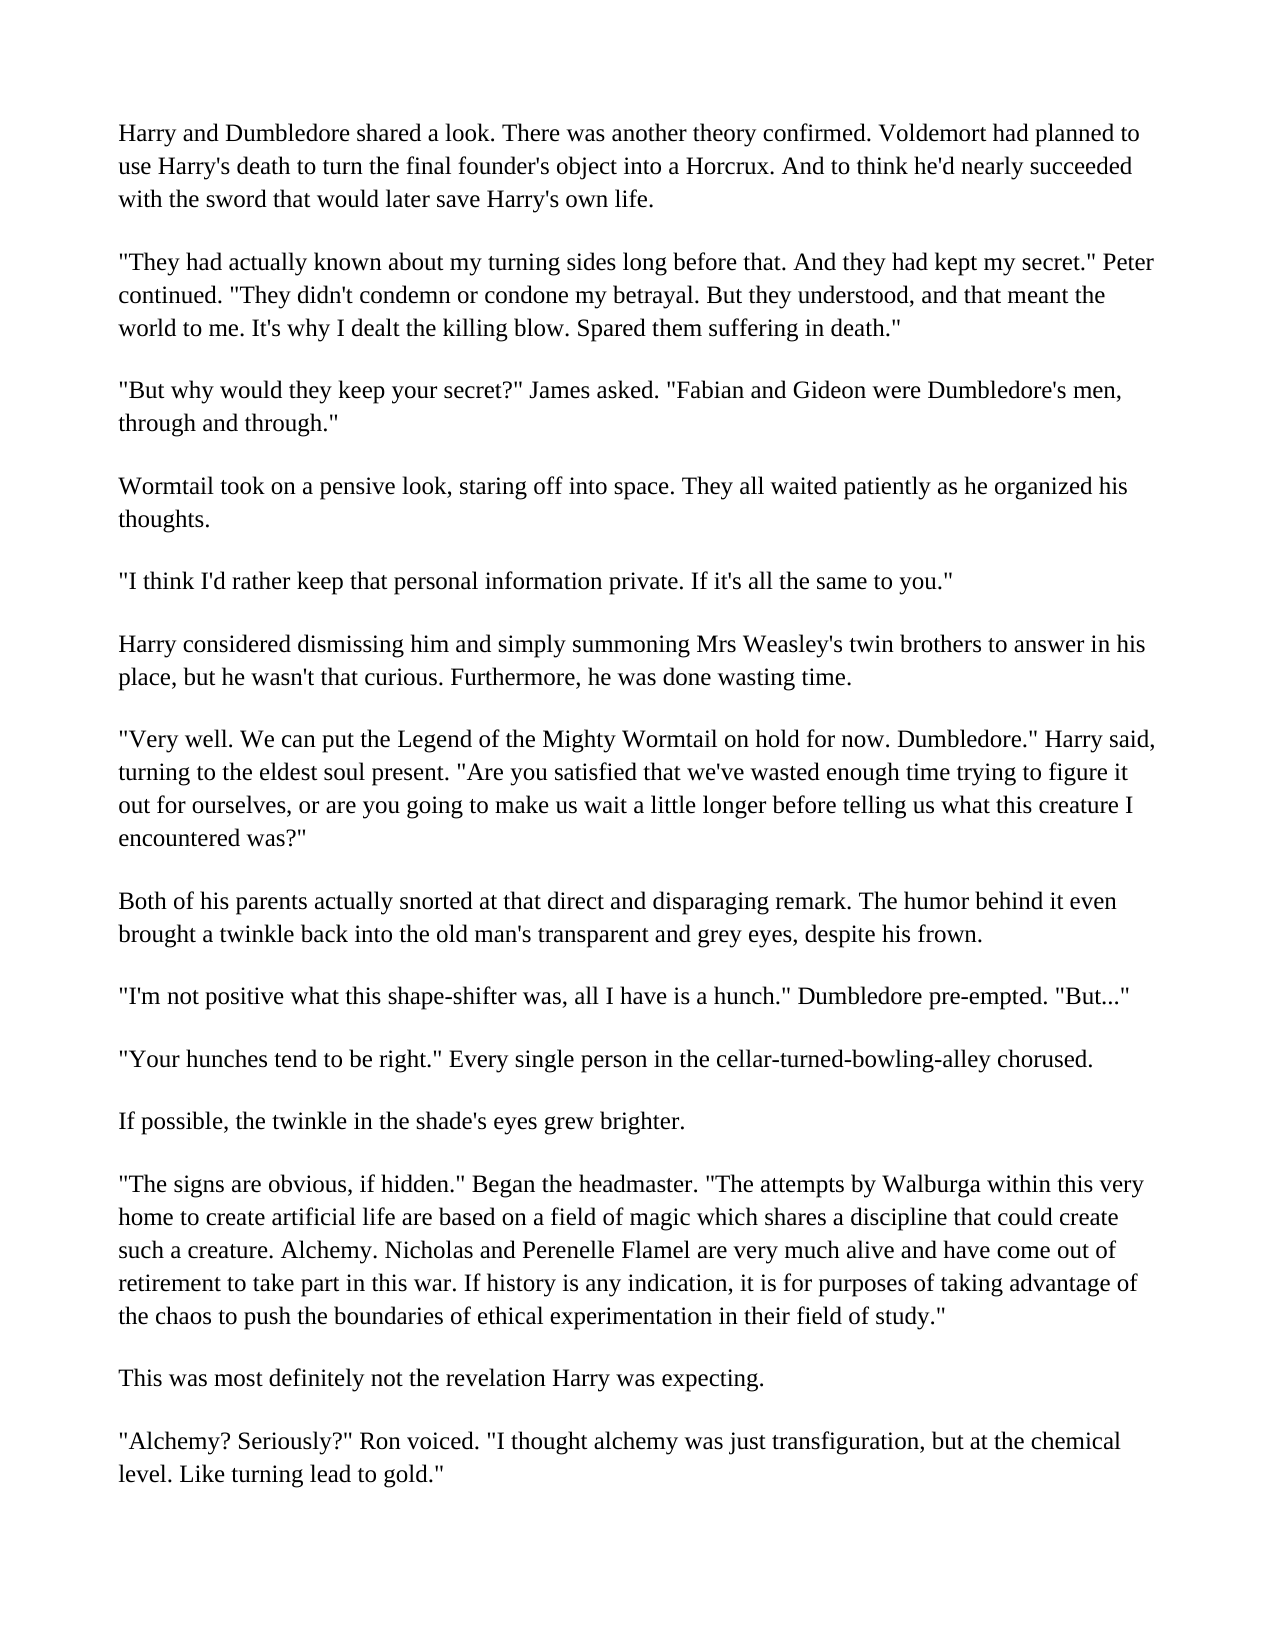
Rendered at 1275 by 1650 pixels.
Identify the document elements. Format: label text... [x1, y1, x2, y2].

text Harry considered dismissing him and simply summoning Mrs Weasley's twin brothers to answer in his place, but he wasn't that curious. Furthermore, he was done wasting time. [118, 629, 1157, 691]
text "Alchemy? Seriously?" Ron voiced. "I thought alchemy was just transfiguration, but at the chemical level. Like turning lead to gold." [118, 1426, 1157, 1488]
text "Very well. We can put the Legend of the Mighty Wormtail on hold for now. Dumbledore." Harry said, turning to the eldest soul present. "Are you satisfied that we've wasted enough time trying to figure it out for ourselves, or are you going to make us wait a little longer before telling us what this creature I encountered was?" [118, 724, 1157, 852]
text "I think I'd rather keep that personal information private. If it's all the same to you." [118, 566, 1157, 595]
text "I'm not positive what this shape-shifter was, all I have is a hunch." Dumbledore pre-empted. "But..." [118, 981, 1157, 1010]
text "They had actually known about my turning sides long before that. And they had kept my secret." Peter continued. "They didn't condemn or condone my betrayal. But they understood, and that meant the world to me. It's why I dealt the killing blow. Spared them suffering in death." [118, 247, 1157, 341]
text If possible, the twinkle in the shade's eyes grew brighter. [118, 1106, 1157, 1135]
text "Your hunches tend to be right." Every single person in the cellar-turned-bowling-alley chorused. [118, 1044, 1157, 1073]
text "The signs are obvious, if hidden." Began the headmaster. "The attempts by Walburga within this very home to create artificial life are based on a field of magic which shares a discipline that could create such a creature. Alchemy. Nicholas and Perenelle Flamel are very much alive and have come out of retirement to take part in this war. If history is any indication, it is for purposes of taking advantage of the chaos to push the boundaries of ethical experimentation in their field of study." [118, 1169, 1157, 1330]
text This was most definitely not the revelation Harry was expecting. [118, 1363, 1157, 1392]
text Harry and Dumbledore shared a look. There was another theory confirmed. Voldemort had planned to use Harry's death to turn the final founder's object into a Horcrux. And to think he'd nearly succeeded with the sword that would later save Harry's own life. [118, 118, 1157, 213]
text "But why would they keep your secret?" James asked. "Fabian and Gideon were Dumbledore's men, through and through." [118, 375, 1157, 437]
text Both of his parents actually snorted at that direct and disparaging remark. The humor behind it even brought a twinkle back into the old man's transparent and grey eyes, despite his frown. [118, 886, 1157, 948]
text Wormtail took on a pensive look, staring off into space. They all waited patiently as he organized his thoughts. [118, 471, 1157, 532]
